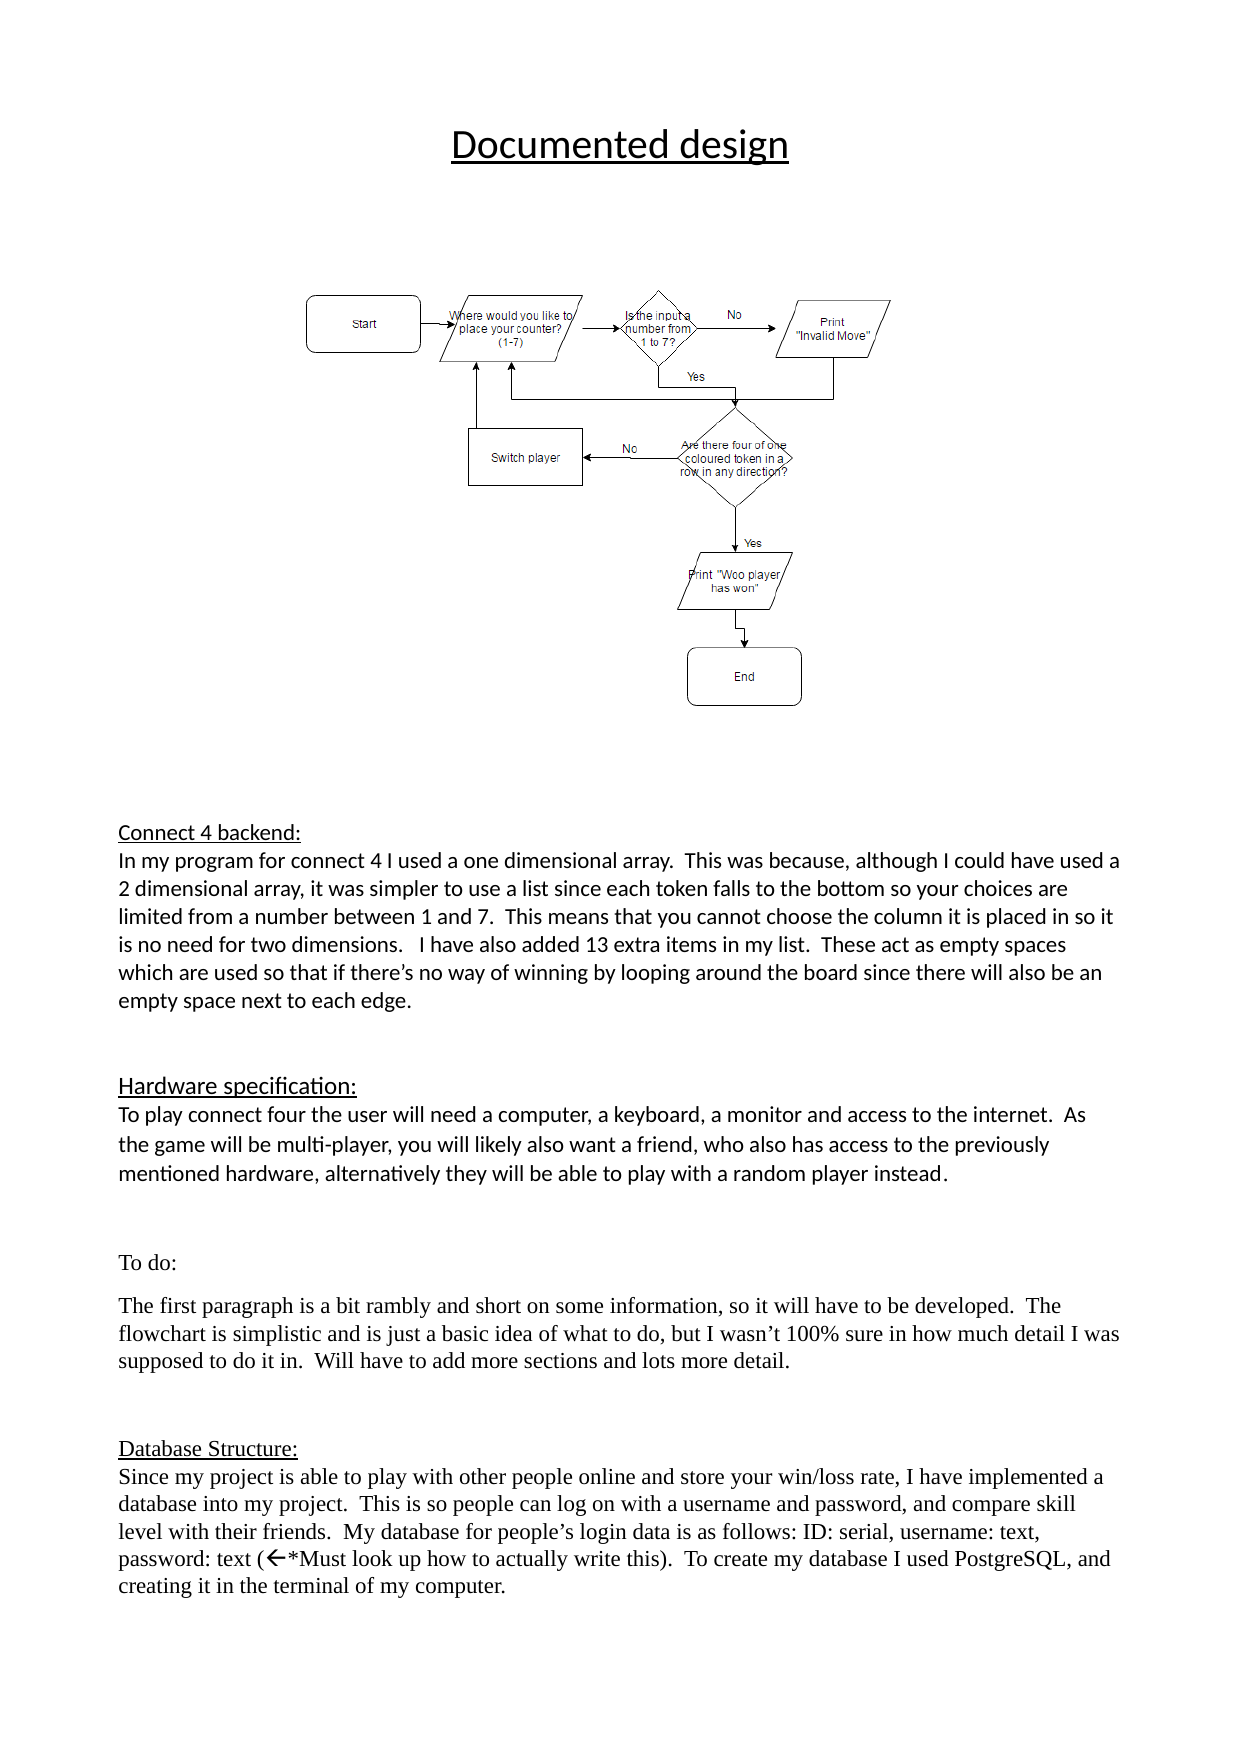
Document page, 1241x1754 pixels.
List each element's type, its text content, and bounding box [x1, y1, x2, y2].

text Database Structure: Since my project is able to play with other people online and store your win/loss rate, I have implemented a database into my project. This is so people can log on with a username and password, and compare skill level with their friends. My database for people’s login data is as follows: ID: serial, username: text, password: text (*Must look up how to actually write this). To create my database I used PostgreSQL, and creating it in the terminal of my computer. [118, 1436, 1122, 1599]
text To do: [118, 1248, 1122, 1275]
text In my program for connect 4 I used a one dimensional array. This was because, although I could have used a 2 dimensional array, it was simpler to use a list since each token falls to the bottom so your choices are limited from a number between 1 and 7. This means that you cannot choose the column it is placed in so it is no need for two dimensions. I have also added 13 extra items in my list. These act as empty spaces which are used so that if there’s no way of winning by looping around the board since there will also be an empty space next to each edge. [118, 846, 1122, 1014]
text Documented design [118, 118, 1122, 169]
text The first paragraph is a bit rambly and short on some information, so it will have to be developed. The flowchart is simplistic and is just a basic idea of what to do, but I wasn’t 100% sure in how much detail I was supposed to do it in. Will have to add more sections and lots more detail. [118, 1293, 1122, 1374]
text To play connect four the user will need a computer, a keyboard, a monitor and access to the internet. As the game will be multi-player, you will likely also want a friend, who also has access to the previously mentioned hardware, alternatively they will be able to play with a random player instead. [118, 1101, 1122, 1187]
text Hardware specification: [118, 1070, 1122, 1101]
text Connect 4 backend: [118, 818, 1122, 846]
